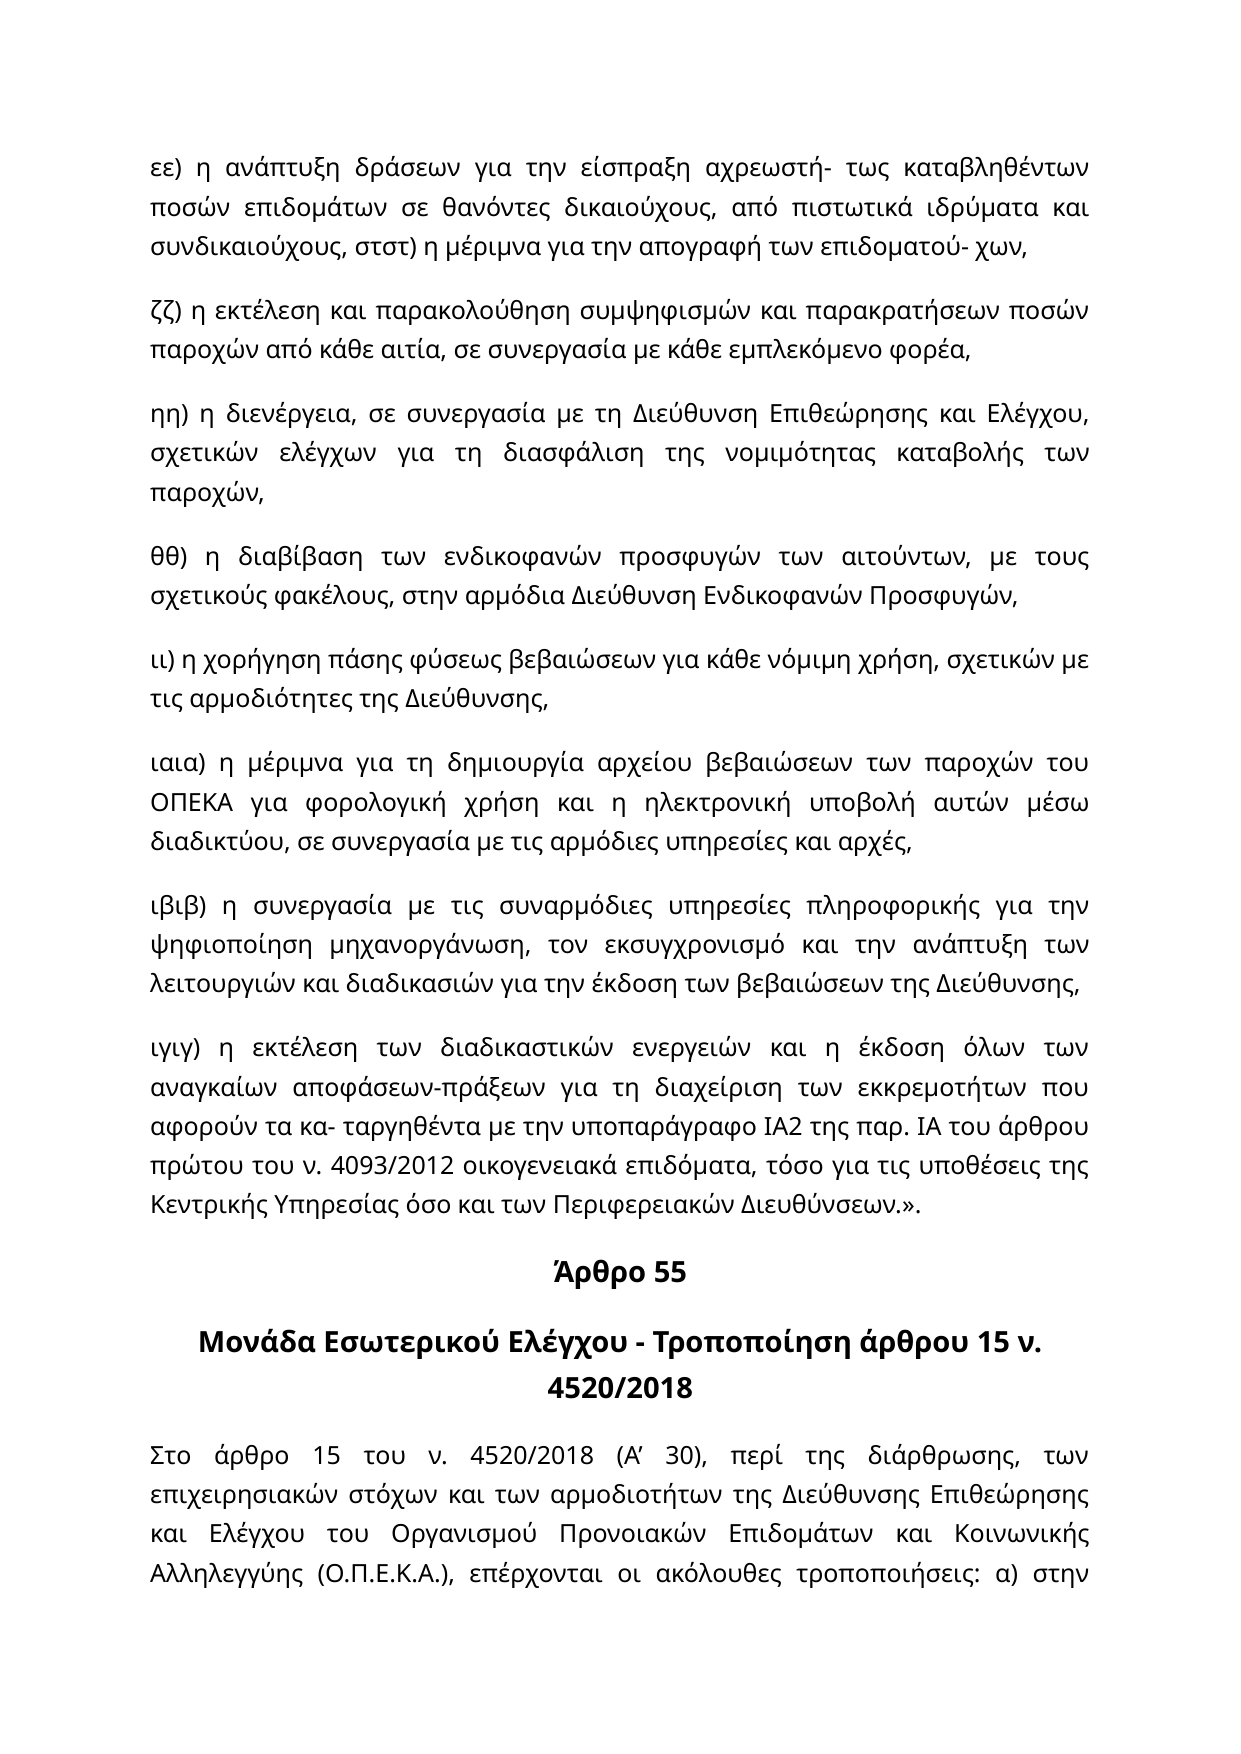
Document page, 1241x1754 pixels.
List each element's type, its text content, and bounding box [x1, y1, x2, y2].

text ιβιβ) η συνεργασία με τις συναρμόδιες υπηρεσίες πληροφορικής για την ψηφιοποίηση μηχανοργάνωση, τον εκσυγχρονισμό και την ανάπτυξη των λειτουργιών και διαδικασιών για την έκδοση των βεβαιώσεων της Διεύθυνσης, [150, 887, 1090, 1000]
subtitle Μονάδα Εσωτερικού Ελέγχου - Τροποποίηση άρθρου 15 ν. 4520/2018 [150, 1321, 1090, 1407]
text ιι) η χορήγηση πάσης φύσεως βεβαιώσεων για κάθε νόμιμη χρήση, σχετικών με τις αρμοδιότητες της Διεύθυνσης, [150, 642, 1090, 715]
text ιαια) η μέριμνα για τη δημιουργία αρχείου βεβαιώσεων των παροχών του ΟΠΕΚΑ για φορολογική χρήση και η ηλεκτρονική υποβολή αυτών μέσω διαδικτύου, σε συνεργασία με τις αρμόδιες υπηρεσίες και αρχές, [150, 745, 1090, 857]
text ηη) η διενέργεια, σε συνεργασία με τη Διεύθυνση Επιθεώρησης και Ελέγχου, σχετικών ελέγχων για τη διασφάλιση της νομιμότητας καταβολής των παροχών, [150, 396, 1090, 508]
text εε) η ανάπτυξη δράσεων για την είσπραξη αχρεωστή- τως καταβληθέντων ποσών επιδομάτων σε θανόντες δικαιούχους, από πιστωτικά ιδρύματα και συνδικαιούχους, στστ) η μέριμνα για την απογραφή των επιδοματού- χων, [150, 150, 1090, 262]
text ιγιγ) η εκτέλεση των διαδικαστικών ενεργειών και η έκδοση όλων των αναγκαίων αποφάσεων-πράξεων για τη διαχείριση των εκκρεμοτήτων που αφορούν τα κα- ταργηθέντα με την υποπαράγραφο ΙΑ2 της παρ. ΙΑ του άρθρου πρώτου του ν. 4093/2012 οικογενειακά επιδόματα, τόσο για τις υποθέσεις της Κεντρικής Υπηρεσίας όσο και των Περιφερειακών Διευθύνσεων.». [150, 1030, 1090, 1221]
text Στο άρθρο 15 του ν. 4520/2018 (Α’ 30), περί της διάρθρωσης, των επιχειρησιακών στόχων και των αρμοδιοτήτων της Διεύθυνσης Επιθεώρησης και Ελέγχου του Οργανισμού Προνοιακών Επιδομάτων και Κοινωνικής Αλληλεγγύης (Ο.Π.Ε.Κ.Α.), επέρχονται οι ακόλουθες τροποποιήσεις: α) στην [150, 1438, 1090, 1589]
text ζζ) η εκτέλεση και παρακολούθηση συμψηφισμών και παρακρατήσεων ποσών παροχών από κάθε αιτία, σε συνεργασία με κάθε εμπλεκόμενο φορέα, [150, 292, 1090, 366]
subtitle Άρθρο 55 [150, 1251, 1090, 1291]
text θθ) η διαβίβαση των ενδικοφανών προσφυγών των αιτούντων, με τους σχετικούς φακέλους, στην αρμόδια Διεύθυνση Ενδικοφανών Προσφυγών, [150, 538, 1090, 612]
